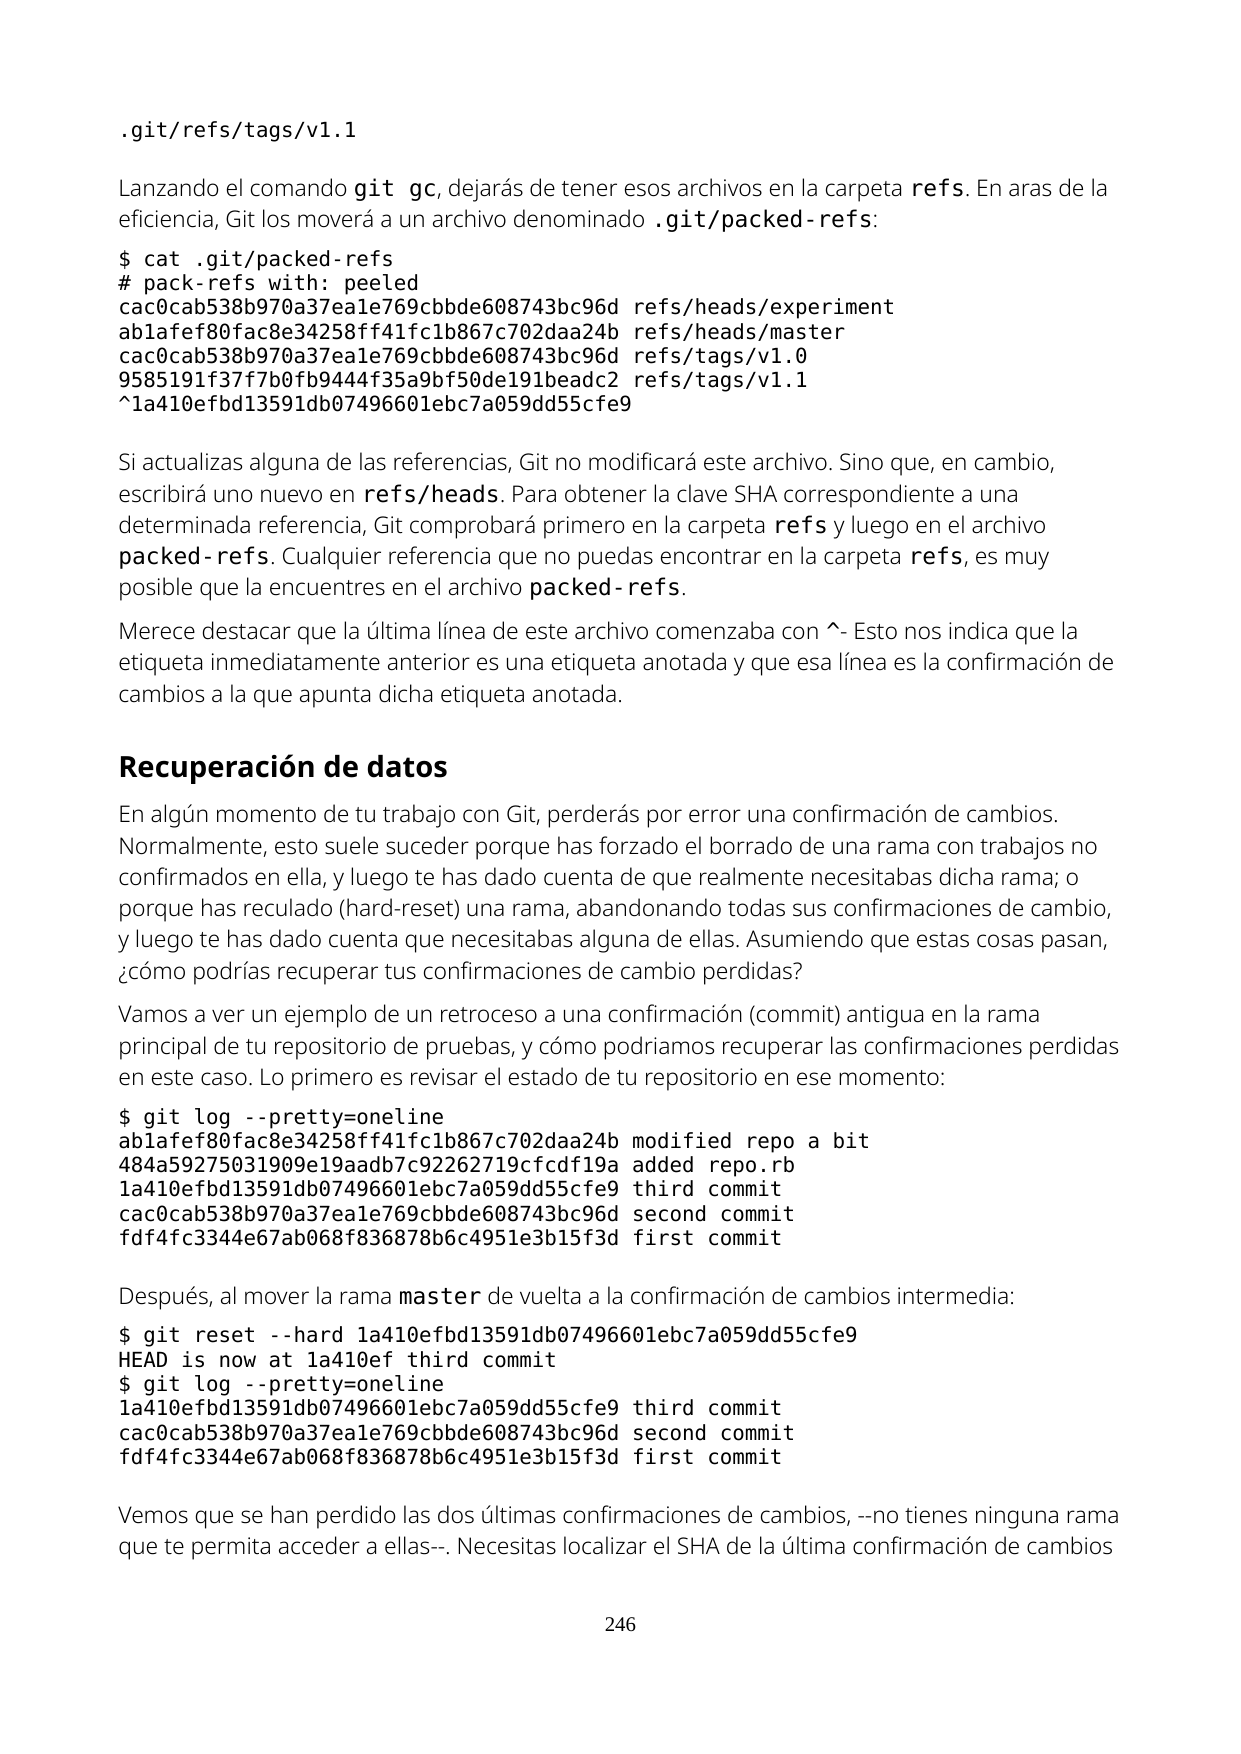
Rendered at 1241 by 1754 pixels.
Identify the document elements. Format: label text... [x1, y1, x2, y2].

text Vamos a ver un ejemplo de un retroceso a una confirmación (commit) antigua en la rama principal de tu repositorio de pruebas, y cómo podriamos recuperar las confirmaciones perdidas en este caso. Lo primero es revisar el estado de tu repositorio en ese momento: [118, 998, 1122, 1092]
text Vemos que se han perdido las dos últimas confirmaciones de cambios, --no tienes ninguna rama que te permita acceder a ellas--. Necesitas localizar el SHA de la última confirmación de cambios [118, 1499, 1122, 1561]
text # pack-refs with: peeled [118, 271, 1122, 295]
text ab1afef80fac8e34258ff41fc1b867c702daa24b refs/heads/master [118, 320, 1122, 344]
text ^1a410efbd13591db07496601ebc7a059dd55cfe9 [118, 392, 1122, 417]
text $ cat .git/packed-refs [118, 247, 1122, 271]
text fdf4fc3344e67ab068f836878b6c4951e3b15f3d first commit [118, 1445, 1122, 1469]
text Después, al mover la rama master de vuelta a la confirmación de cambios intermedia: [118, 1280, 1122, 1311]
text $ git reset --hard 1a410efbd13591db07496601ebc7a059dd55cfe9 [118, 1323, 1122, 1348]
text cac0cab538b970a37ea1e769cbbde608743bc96d second commit [118, 1202, 1122, 1226]
text cac0cab538b970a37ea1e769cbbde608743bc96d second commit [118, 1421, 1122, 1445]
text fdf4fc3344e67ab068f836878b6c4951e3b15f3d first commit [118, 1226, 1122, 1250]
text $ git log --pretty=oneline [118, 1105, 1122, 1129]
text cac0cab538b970a37ea1e769cbbde608743bc96d refs/tags/v1.0 [118, 344, 1122, 368]
text .git/refs/tags/v1.1 [118, 118, 1122, 142]
text 484a59275031909e19aadb7c92262719cfcdf19a added repo.rb [118, 1153, 1122, 1177]
text 1a410efbd13591db07496601ebc7a059dd55cfe9 third commit [118, 1396, 1122, 1421]
text cac0cab538b970a37ea1e769cbbde608743bc96d refs/heads/experiment [118, 295, 1122, 320]
text Merece destacar que la última línea de este archivo comenzaba con ^- Esto nos indica que la etiqueta inmediatamente anterior es una etiqueta anotada y que esa línea es la confirmación de cambios a la que apunta dicha etiqueta anotada. [118, 615, 1122, 709]
text $ git log --pretty=oneline [118, 1372, 1122, 1396]
text Si actualizas alguna de las referencias, Git no modificará este archivo. Sino que, en cambio, escribirá uno nuevo en refs/heads. Para obtener la clave SHA correspondiente a una determinada referencia, Git comprobará primero en la carpeta refs y luego en el archivo packed-refs. Cualquier referencia que no puedas encontrar en la carpeta refs, es muy posible que la encuentres en el archivo packed-refs. [118, 446, 1122, 602]
text En algún momento de tu trabajo con Git, perderás por error una confirmación de cambios. Normalmente, esto suele suceder porque has forzado el borrado de una rama con trabajos no confirmados en ella, y luego te has dado cuenta de que realmente necesitabas dicha rama; o porque has reculado (hard-reset) una rama, abandonando todas sus confirmaciones de cambio, y luego te has dado cuenta que necesitabas alguna de ellas. Asumiendo que estas cosas pasan, ¿cómo podrías recuperar tus confirmaciones de cambio perdidas? [118, 798, 1122, 986]
subtitle Recuperación de datos [118, 746, 1122, 786]
text 1a410efbd13591db07496601ebc7a059dd55cfe9 third commit [118, 1177, 1122, 1202]
text Lanzando el comando git gc, dejarás de tener esos archivos en la carpeta refs. En aras de la eficiencia, Git los moverá a un archivo denominado .git/packed-refs: [118, 172, 1122, 234]
text ab1afef80fac8e34258ff41fc1b867c702daa24b modified repo a bit [118, 1129, 1122, 1153]
text HEAD is now at 1a410ef third commit [118, 1348, 1122, 1372]
text 9585191f37f7b0fb9444f35a9bf50de191beadc2 refs/tags/v1.1 [118, 368, 1122, 392]
